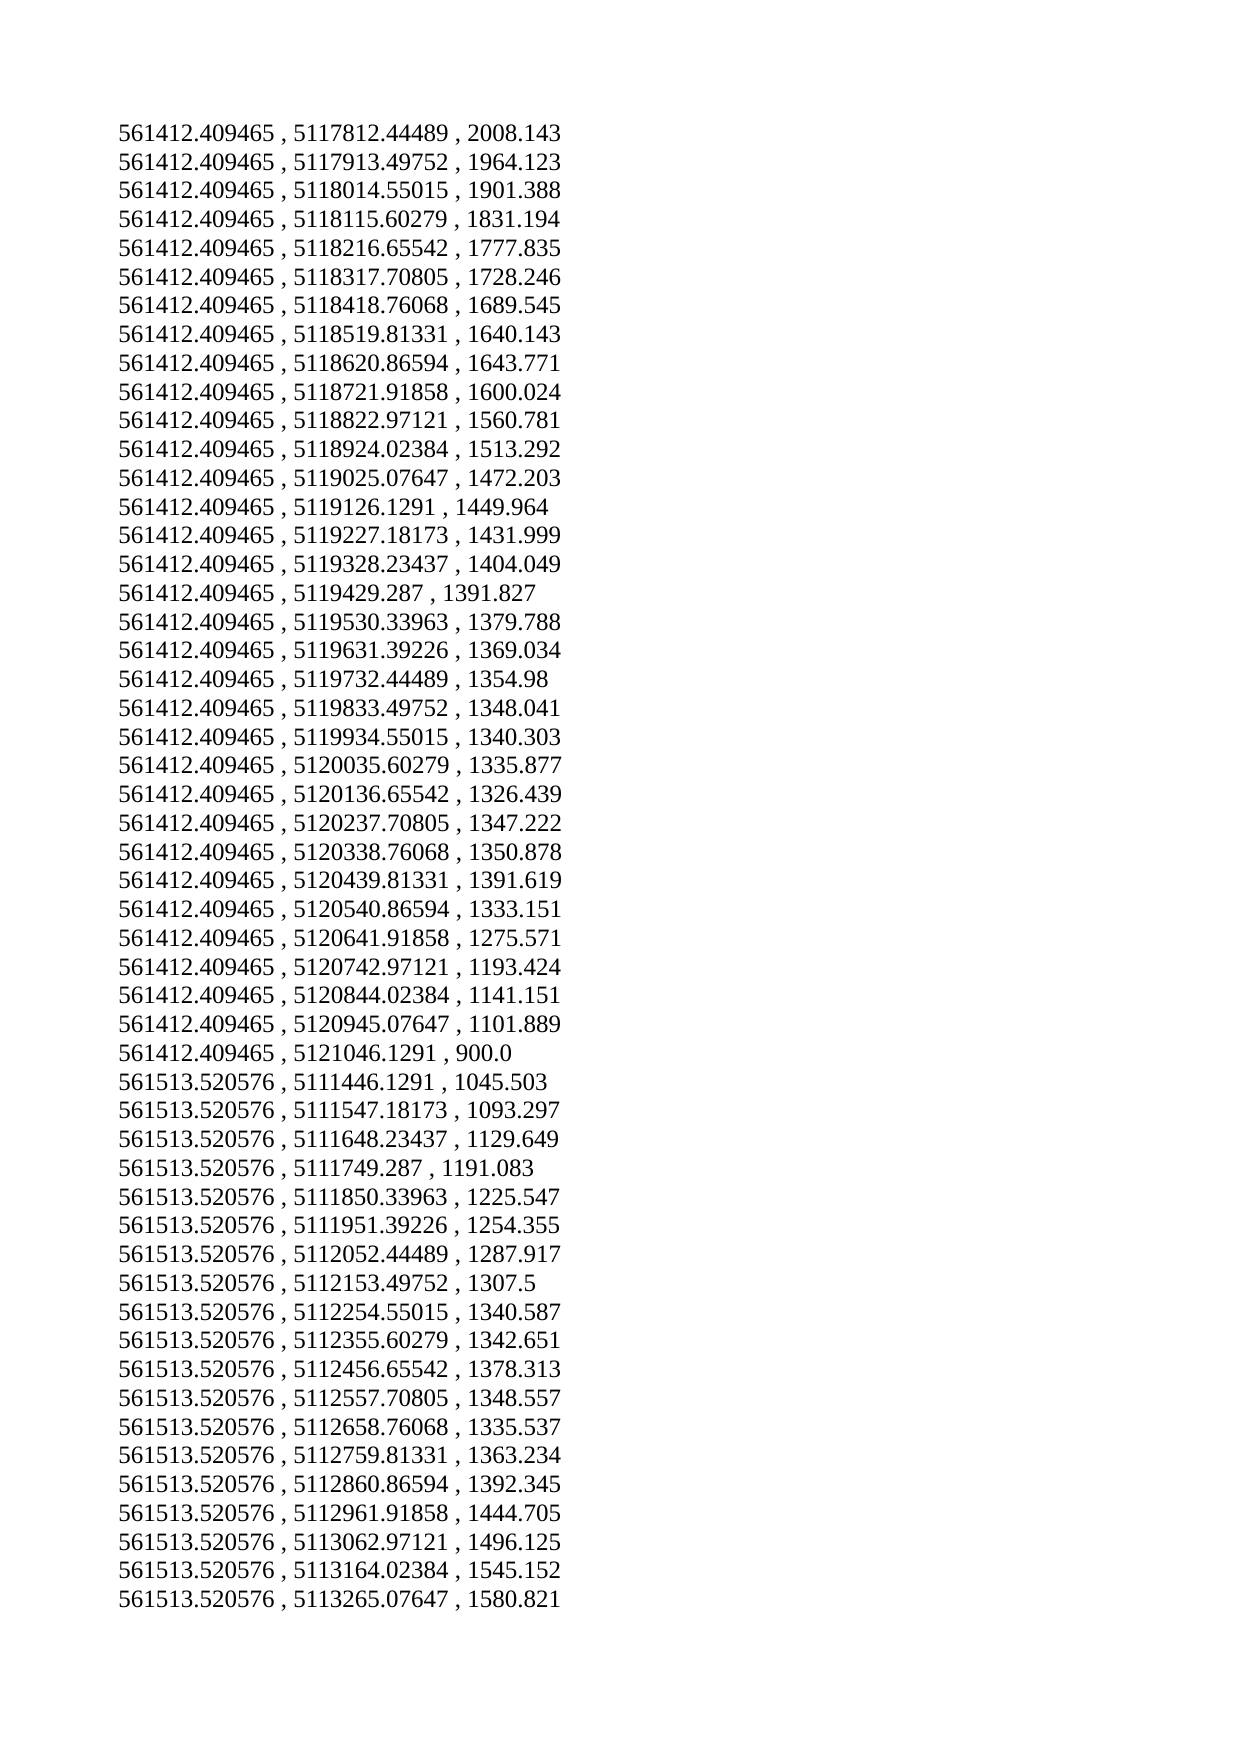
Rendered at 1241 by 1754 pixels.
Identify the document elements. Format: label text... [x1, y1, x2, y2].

text 561412.409465 , 5120540.86594 , 1333.151 [118, 894, 1122, 923]
text 561412.409465 , 5119126.1291 , 1449.964 [118, 492, 1122, 521]
text 561412.409465 , 5119328.23437 , 1404.049 [118, 549, 1122, 578]
text 561412.409465 , 5119934.55015 , 1340.303 [118, 722, 1122, 751]
text 561412.409465 , 5120742.97121 , 1193.424 [118, 952, 1122, 981]
text 561412.409465 , 5118519.81331 , 1640.143 [118, 319, 1122, 348]
text 561412.409465 , 5117913.49752 , 1964.123 [118, 147, 1122, 176]
text 561513.520576 , 5111547.18173 , 1093.297 [118, 1096, 1122, 1124]
text 561513.520576 , 5111850.33963 , 1225.547 [118, 1182, 1122, 1211]
text 561412.409465 , 5119631.39226 , 1369.034 [118, 636, 1122, 664]
text 561513.520576 , 5111951.39226 , 1254.355 [118, 1211, 1122, 1239]
text 561412.409465 , 5120035.60279 , 1335.877 [118, 751, 1122, 779]
text 561412.409465 , 5120844.02384 , 1141.151 [118, 981, 1122, 1009]
text 561412.409465 , 5119732.44489 , 1354.98 [118, 664, 1122, 693]
text 561513.520576 , 5112658.76068 , 1335.537 [118, 1412, 1122, 1441]
text 561412.409465 , 5119833.49752 , 1348.041 [118, 693, 1122, 722]
text 561412.409465 , 5121046.1291 , 900.0 [118, 1038, 1122, 1067]
text 561412.409465 , 5119429.287 , 1391.827 [118, 578, 1122, 607]
text 561412.409465 , 5120641.91858 , 1275.571 [118, 923, 1122, 952]
text 561513.520576 , 5113062.97121 , 1496.125 [118, 1527, 1122, 1556]
text 561513.520576 , 5111446.1291 , 1045.503 [118, 1067, 1122, 1096]
text 561412.409465 , 5119025.07647 , 1472.203 [118, 463, 1122, 492]
text 561412.409465 , 5118924.02384 , 1513.292 [118, 434, 1122, 463]
text 561513.520576 , 5111648.23437 , 1129.649 [118, 1124, 1122, 1153]
text 561513.520576 , 5113164.02384 , 1545.152 [118, 1556, 1122, 1584]
text 561412.409465 , 5118216.65542 , 1777.835 [118, 233, 1122, 262]
text 561412.409465 , 5118418.76068 , 1689.545 [118, 291, 1122, 319]
text 561513.520576 , 5112860.86594 , 1392.345 [118, 1469, 1122, 1498]
text 561412.409465 , 5118317.70805 , 1728.246 [118, 262, 1122, 291]
text 561513.520576 , 5111749.287 , 1191.083 [118, 1153, 1122, 1182]
text 561412.409465 , 5117812.44489 , 2008.143 [118, 118, 1122, 147]
text 561412.409465 , 5119227.18173 , 1431.999 [118, 521, 1122, 549]
text 561513.520576 , 5112961.91858 , 1444.705 [118, 1498, 1122, 1527]
text 561412.409465 , 5120237.70805 , 1347.222 [118, 808, 1122, 837]
text 561513.520576 , 5112153.49752 , 1307.5 [118, 1268, 1122, 1297]
text 561412.409465 , 5118721.91858 , 1600.024 [118, 377, 1122, 406]
text 561412.409465 , 5120439.81331 , 1391.619 [118, 866, 1122, 894]
text 561513.520576 , 5112456.65542 , 1378.313 [118, 1354, 1122, 1383]
text 561412.409465 , 5118620.86594 , 1643.771 [118, 348, 1122, 377]
text 561513.520576 , 5112355.60279 , 1342.651 [118, 1326, 1122, 1354]
text 561513.520576 , 5112254.55015 , 1340.587 [118, 1297, 1122, 1326]
text 561412.409465 , 5118115.60279 , 1831.194 [118, 204, 1122, 233]
text 561412.409465 , 5120945.07647 , 1101.889 [118, 1009, 1122, 1038]
text 561513.520576 , 5112557.70805 , 1348.557 [118, 1383, 1122, 1412]
text 561513.520576 , 5112052.44489 , 1287.917 [118, 1239, 1122, 1268]
text 561513.520576 , 5112759.81331 , 1363.234 [118, 1441, 1122, 1469]
text 561513.520576 , 5113265.07647 , 1580.821 [118, 1584, 1122, 1613]
text 561412.409465 , 5118822.97121 , 1560.781 [118, 406, 1122, 434]
text 561412.409465 , 5119530.33963 , 1379.788 [118, 607, 1122, 636]
text 561412.409465 , 5118014.55015 , 1901.388 [118, 176, 1122, 204]
text 561412.409465 , 5120338.76068 , 1350.878 [118, 837, 1122, 866]
text 561412.409465 , 5120136.65542 , 1326.439 [118, 779, 1122, 808]
